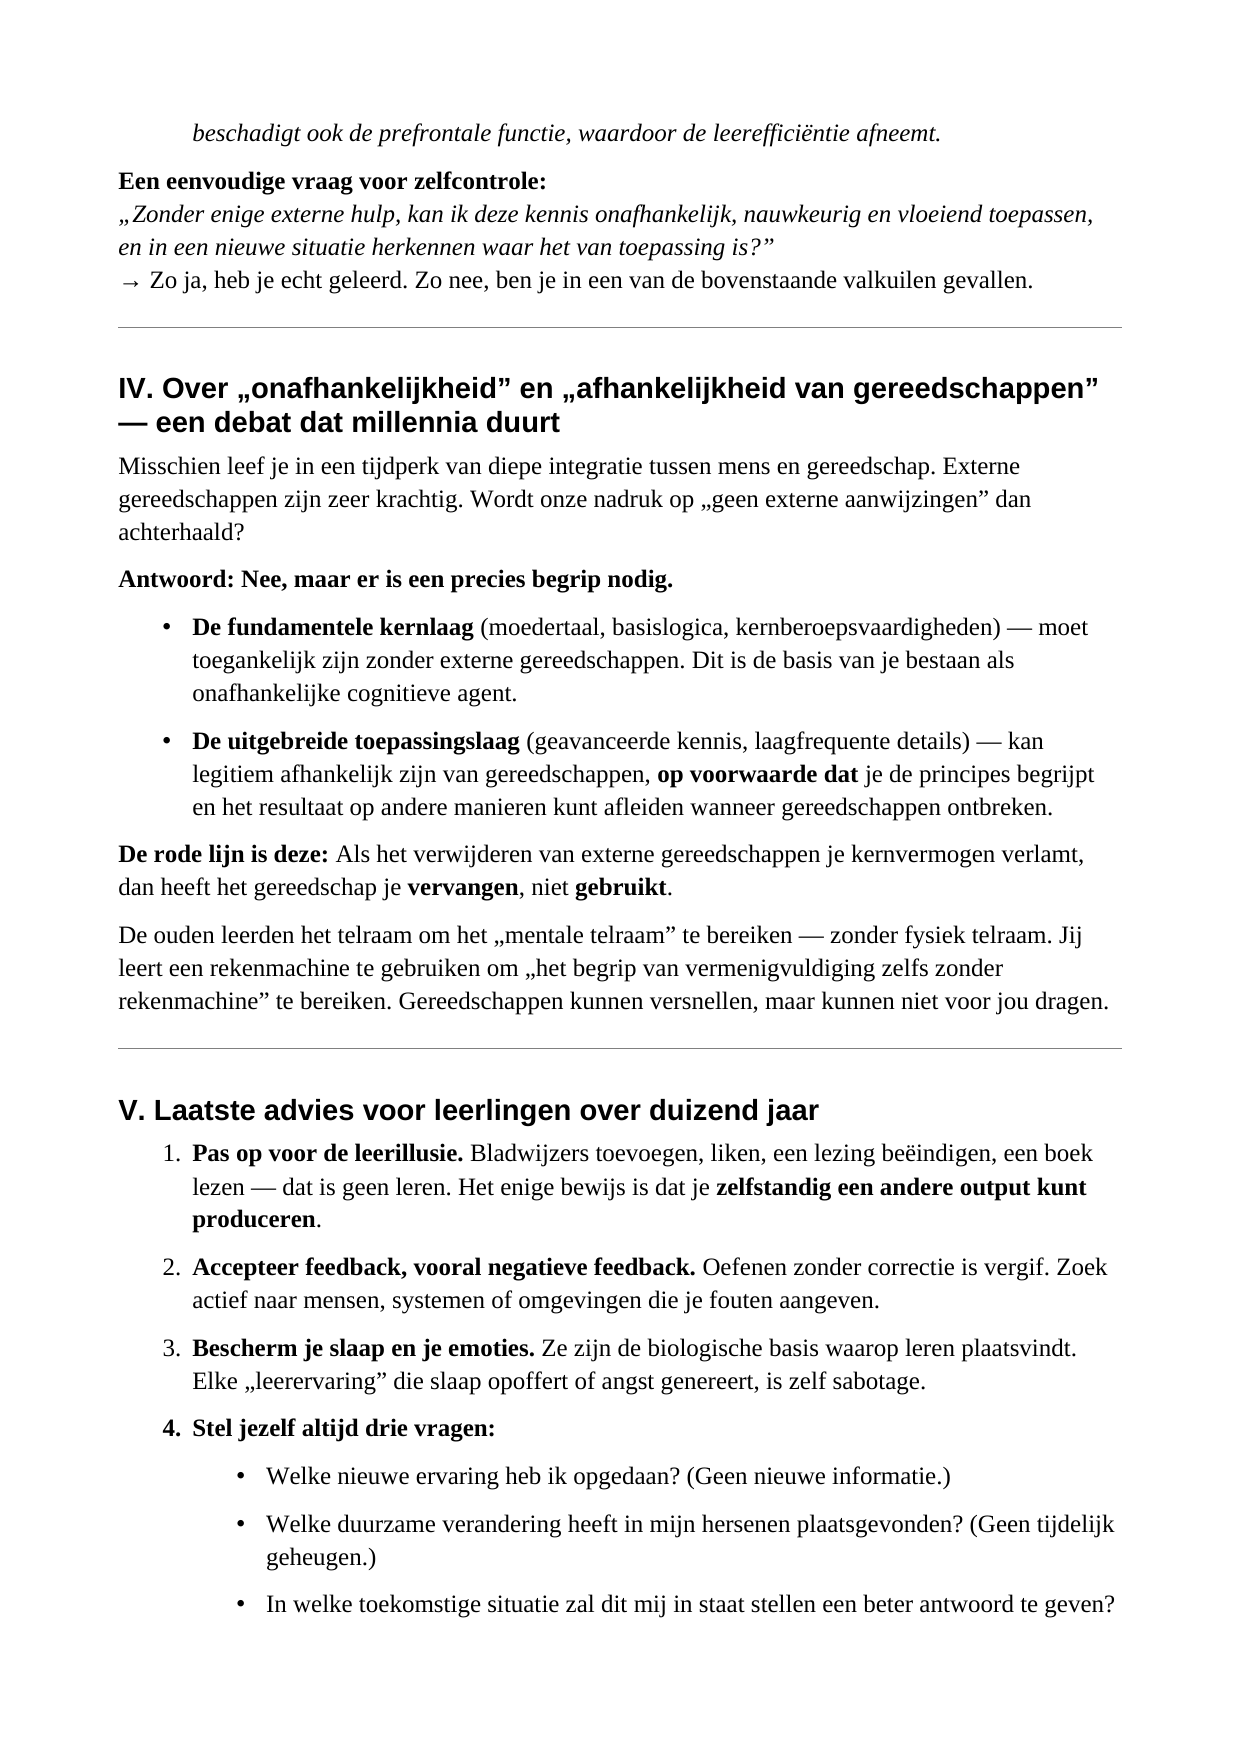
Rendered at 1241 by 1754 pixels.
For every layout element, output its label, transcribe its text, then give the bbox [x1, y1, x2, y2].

list Accepteer feedback, vooral negatieve feedback. Oefenen zonder correctie is vergif. Zoek actief naar mensen, systemen of omgevingen die je fouten aangeven. [162, 1252, 1122, 1314]
list Pas op voor de leerillusie. Bladwijzers toevoegen, liken, een lezing beëindigen, een boek lezen — dat is geen leren. Het enige bewijs is dat je zelfstandig een andere output kunt produceren. [162, 1138, 1122, 1233]
list De uitgebreide toepassingslaag (geavanceerde kennis, laagfrequente details) — kan legitiem afhankelijk zijn van gereedschappen, op voorwaarde dat je de principes begrijpt en het resultaat op andere manieren kunt afleiden wanneer gereedschappen ontbreken. [162, 726, 1122, 821]
list De fundamentele kernlaag (moedertaal, basislogica, kernberoepsvaardigheden) — moet toegankelijk zijn zonder externe gereedschappen. Dit is de basis van je bestaan als onafhankelijke cognitieve agent. [162, 612, 1122, 707]
list Welke duurzame verandering heeft in mijn hersenen plaatsgevonden? (Geen tijdelijk geheugen.) [236, 1509, 1122, 1570]
text Een eenvoudige vraag voor zelfcontrole: „Zonder enige externe hulp, kan ik deze kennis onafhankelijk, nauwkeurig en vloeiend toepassen, en in een nieuwe situatie herkennen waar het van toepassing is?” → Zo ja, heb je echt geleerd. Zo nee, ben je in een van de bovenstaande valkuilen gevallen. [118, 166, 1122, 293]
text De ouden leerden het telraam om het „mentale telraam” te bereiken — zonder fysiek telraam. Jij leert een rekenmachine te gebruiken om „het begrip van vermenigvuldiging zelfs zonder rekenmachine” te bereiken. Gereedschappen kunnen versnellen, maar kunnen niet voor jou dragen. [118, 920, 1122, 1015]
subtitle V. Laatste advies voor leerlingen over duizend jaar [118, 1092, 1122, 1126]
list Bescherm je slaap en je emoties. Ze zijn de biologische basis waarop leren plaatsvindt. Elke „leerervaring” die slaap opoffert of angst genereert, is zelf sabotage. [162, 1333, 1122, 1394]
text Antwoord: Nee, maar er is een precies begrip nodig. [118, 564, 1122, 593]
list Welke nieuwe ervaring heb ik opgedaan? (Geen nieuwe informatie.) [236, 1461, 1122, 1490]
list In welke toekomstige situatie zal dit mij in staat stellen een beter antwoord te geven? [236, 1589, 1122, 1618]
list Stel jezelf altijd drie vragen: [162, 1413, 1122, 1442]
list beschadigt ook de prefrontale functie, waardoor de leerefficiëntie afneemt. [162, 118, 1122, 147]
subtitle IV. Over „onafhankelijkheid” en „afhankelijkheid van gereedschappen” — een debat dat millennia duurt [118, 371, 1122, 438]
text Misschien leef je in een tijdperk van diepe integratie tussen mens en gereedschap. Externe gereedschappen zijn zeer krachtig. Wordt onze nadruk op „geen externe aanwijzingen” dan achterhaald? [118, 451, 1122, 546]
text De rode lijn is deze: Als het verwijderen van externe gereedschappen je kernvermogen verlamt, dan heeft het gereedschap je vervangen, niet gebruikt. [118, 839, 1122, 901]
